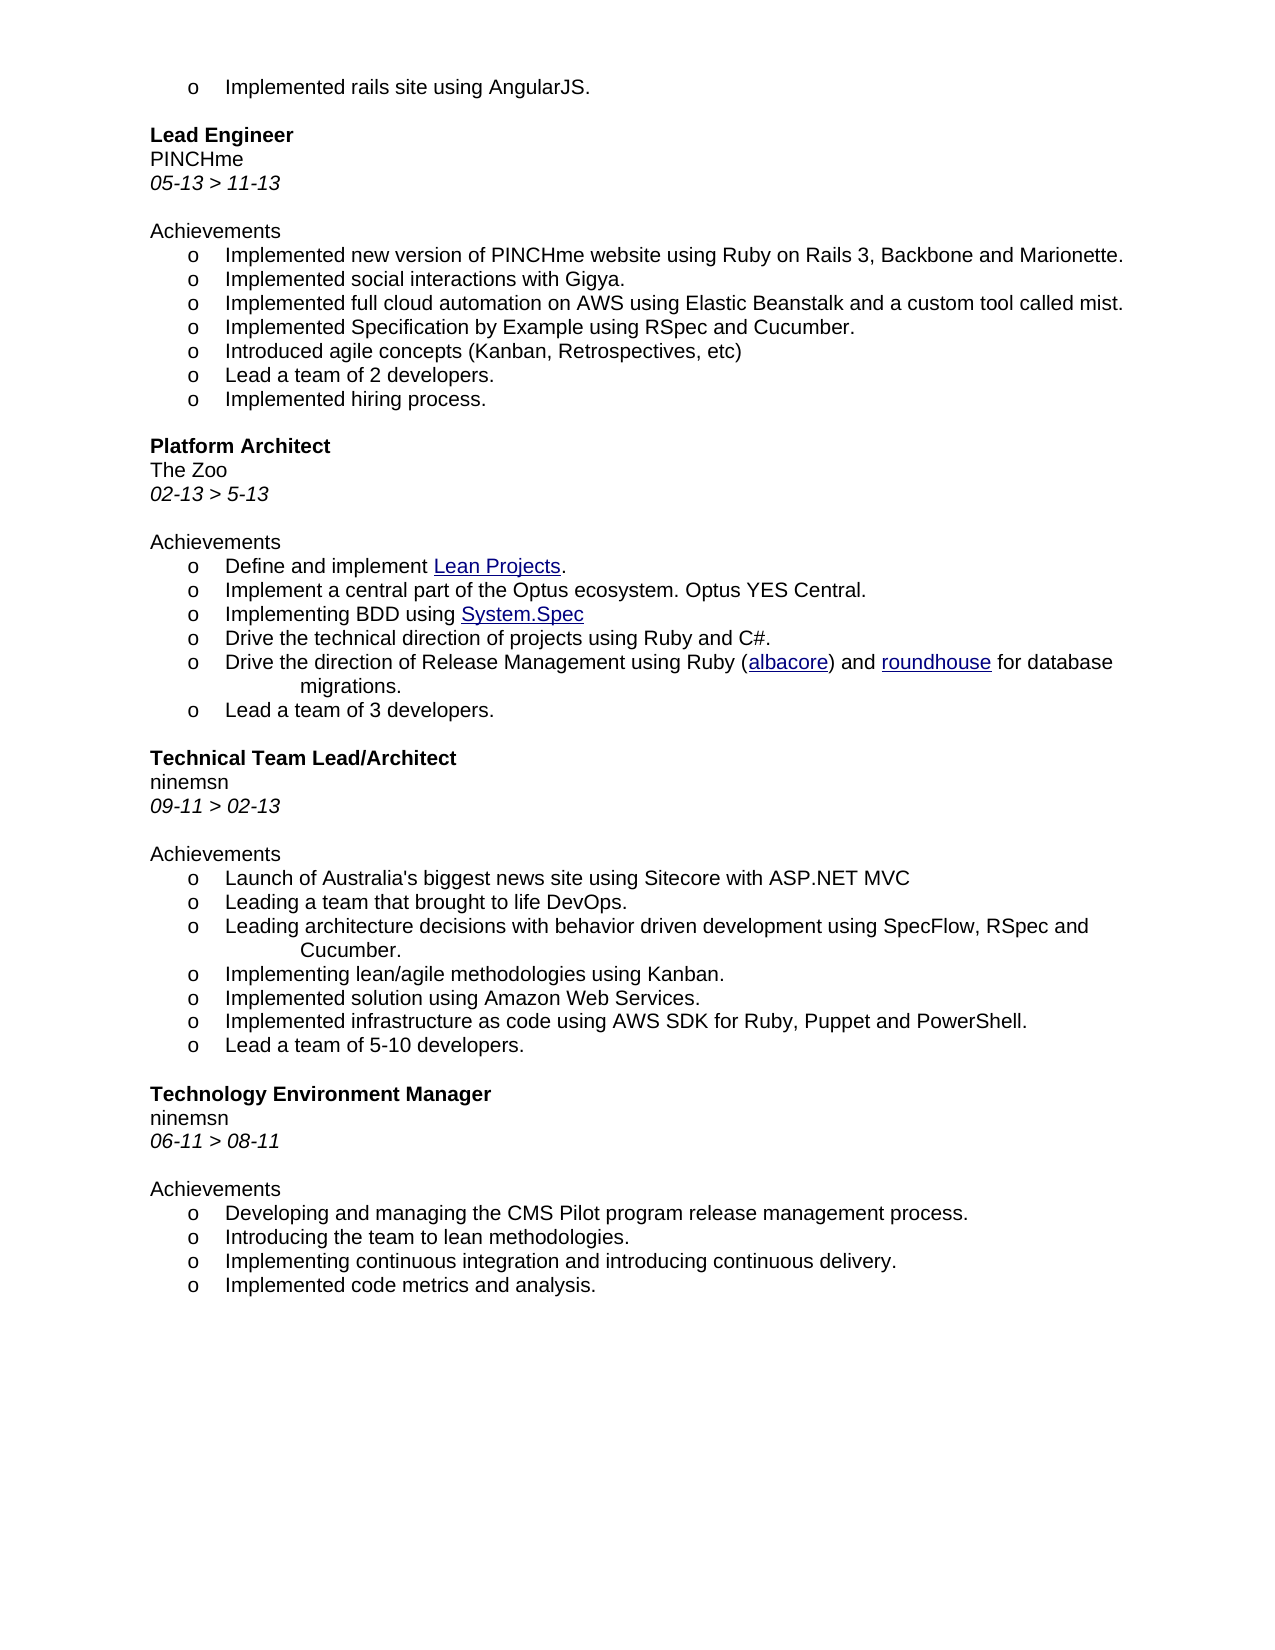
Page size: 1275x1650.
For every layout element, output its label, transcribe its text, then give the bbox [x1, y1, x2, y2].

list Leading a team that brought to life DevOps. [187, 889, 1125, 913]
list Implemented code metrics and analysis. [187, 1273, 1125, 1297]
text Achievements [150, 842, 1125, 866]
list Implemented solution using Amazon Web Services. [187, 985, 1125, 1009]
list Developing and managing the CMS Pilot program release management process. [187, 1201, 1125, 1225]
list Implementing continuous integration and introducing continuous delivery. [187, 1249, 1125, 1273]
text Technology Environment Manager [150, 1081, 1125, 1105]
text 05-13 > 11-13 [150, 171, 1125, 195]
text Lead Engineer [150, 123, 1125, 147]
list Lead a team of 5-10 developers. [187, 1033, 1125, 1057]
list Implementing BDD using System.Spec [187, 602, 1125, 626]
text 09-11 > 02-13 [150, 794, 1125, 818]
text Achievements [150, 530, 1125, 554]
list Drive the technical direction of projects using Ruby and C#. [187, 626, 1125, 650]
list Implemented new version of PINCHme website using Ruby on Rails 3, Backbone and Marionette. [187, 243, 1125, 267]
text Platform Architect [150, 434, 1125, 458]
text Achievements [150, 219, 1125, 243]
text The Zoo [150, 458, 1125, 482]
list Introducing the team to lean methodologies. [187, 1225, 1125, 1249]
list Implemented rails site using AngularJS. [187, 75, 1125, 99]
list Launch of Australia's biggest news site using Sitecore with ASP.NET MVC [187, 866, 1125, 889]
list Implemented infrastructure as code using AWS SDK for Ruby, Puppet and PowerShell. [187, 1009, 1125, 1033]
text Technical Team Lead/Architect [150, 746, 1125, 770]
text ninemsn [150, 770, 1125, 794]
list Lead a team of 3 developers. [187, 698, 1125, 722]
list Define and implement Lean Projects. [187, 554, 1125, 578]
list Lead a team of 2 developers. [187, 362, 1125, 386]
list Introduced agile concepts (Kanban, Retrospectives, etc) [187, 338, 1125, 362]
text 06-11 > 08-11 [150, 1129, 1125, 1153]
list Implement a central part of the Optus ecosystem. Optus YES Central. [187, 578, 1125, 602]
list Implemented social interactions with Gigya. [187, 267, 1125, 291]
text PINCHme [150, 147, 1125, 171]
list Drive the direction of Release Management using Ruby (albacore) and roundhouse for database migrations. [187, 650, 1125, 698]
list Implemented full cloud automation on AWS using Elastic Beanstalk and a custom tool called mist. [187, 291, 1125, 314]
list Implemented hiring process. [187, 386, 1125, 410]
text Achievements [150, 1177, 1125, 1201]
list Leading architecture decisions with behavior driven development using SpecFlow, RSpec and Cucumber. [187, 913, 1125, 961]
text 02-13 > 5-13 [150, 482, 1125, 506]
list Implemented Specification by Example using RSpec and Cucumber. [187, 314, 1125, 338]
list Implementing lean/agile methodologies using Kanban. [187, 961, 1125, 985]
text ninemsn [150, 1105, 1125, 1129]
